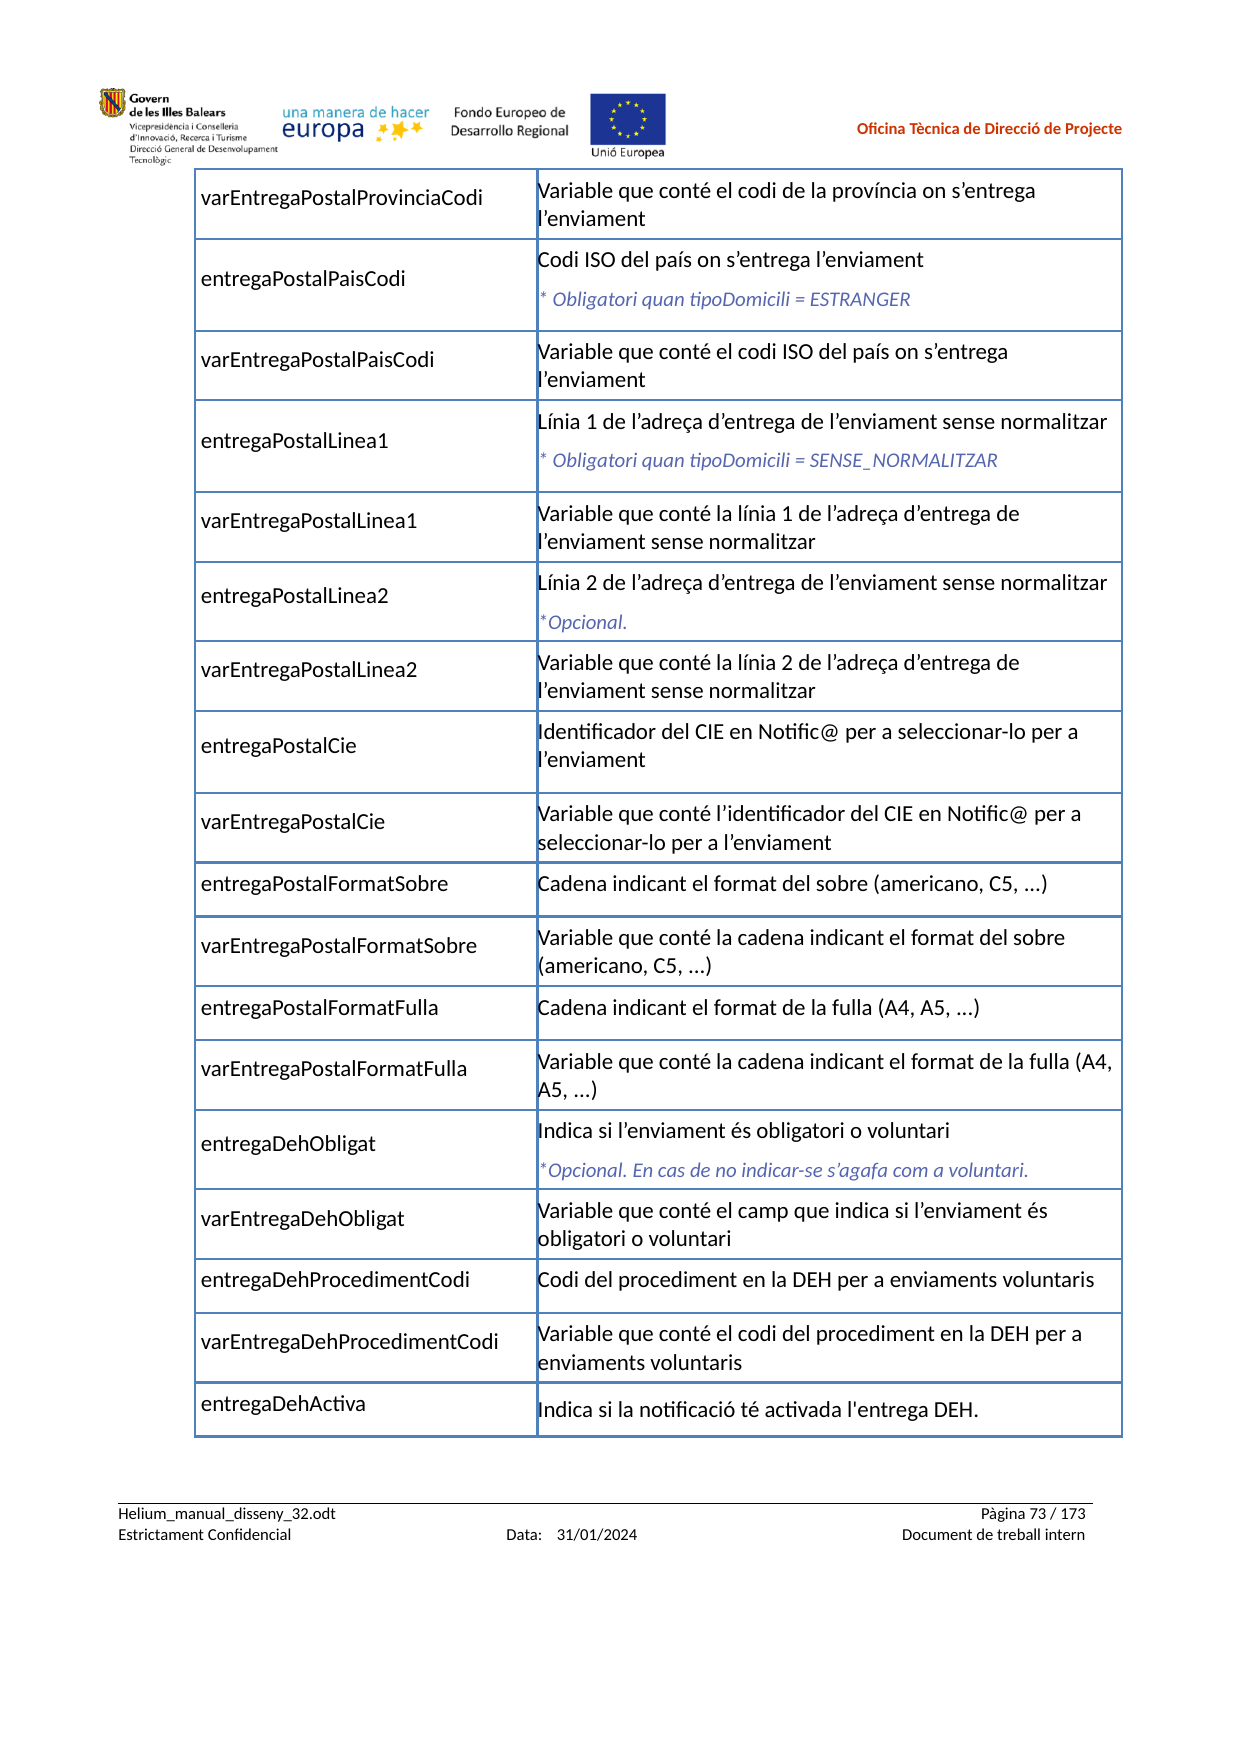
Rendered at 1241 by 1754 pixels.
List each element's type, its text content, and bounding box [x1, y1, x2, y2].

table_cell Línia 2 de l’adreça d’entrega de l’enviament sense normalitzar *Opcional. [539, 563, 1121, 640]
table_cell entregaDehProcedimentCodi [196, 1260, 536, 1312]
table_cell Cadena indicant el format de la fulla (A4, A5, ...) [539, 987, 1121, 1039]
picture [99, 87, 668, 166]
table_cell Variable que conté el camp que indica si l’enviament és obligatori o voluntari [539, 1190, 1121, 1258]
table_cell entregaPostalLinea1 [196, 401, 536, 491]
table_cell varEntregaPostalPaisCodi [196, 332, 536, 399]
table_cell entregaDehObligat [196, 1111, 536, 1188]
table_cell entregaPostalCie [196, 712, 536, 792]
table_cell entregaPostalLinea2 [196, 563, 536, 640]
table_cell Variable que conté l’identificador del CIE en Notific@ per a seleccionar-lo per a l’enviament [539, 794, 1121, 861]
table_cell entregaPostalFormatFulla [196, 987, 536, 1039]
table_cell Identificador del CIE en Notific@ per a seleccionar-lo per a l’enviament [539, 712, 1121, 792]
table_cell varEntregaPostalFormatSobre [196, 918, 536, 985]
table_cell Variable que conté el codi del procediment en la DEH per a enviaments voluntaris [539, 1314, 1121, 1381]
table_cell Variable que conté el codi ISO del país on s’entrega l’enviament [539, 332, 1121, 399]
table_cell Indica si l’enviament és obligatori o voluntari *Opcional. En cas de no indicar-se s’agafa com a voluntari. [539, 1111, 1121, 1188]
table_cell varEntregaDehObligat [196, 1190, 536, 1258]
table_cell Variable que conté la línia 2 de l’adreça d’entrega de l’enviament sense normalitzar [539, 642, 1121, 710]
table_cell Variable que conté el codi de la província on s’entrega l’enviament [539, 170, 1121, 237]
table_cell varEntregaDehProcedimentCodi [196, 1314, 536, 1381]
table_cell Cadena indicant el format del sobre (americano, C5, ...) [539, 864, 1121, 915]
table_cell Variable que conté la cadena indicant el format del sobre (americano, C5, ...) [539, 918, 1121, 985]
table_cell Indica si la notificació té activada l'entrega DEH. [539, 1384, 1121, 1435]
table_cell varEntregaPostalLinea2 [196, 642, 536, 710]
table_cell entregaPostalPaisCodi [196, 240, 536, 329]
table_cell varEntregaPostalProvinciaCodi [196, 170, 536, 237]
table_cell Codi del procediment en la DEH per a enviaments voluntaris [539, 1260, 1121, 1312]
table_cell Línia 1 de l’adreça d’entrega de l’enviament sense normalitzar * Obligatori quan tipoDomicili = SENSE_NORMALITZAR [539, 401, 1121, 491]
table_cell varEntregaPostalCie [196, 794, 536, 861]
table_cell Codi ISO del país on s’entrega l’enviament * Obligatori quan tipoDomicili = ESTRANGER [539, 240, 1121, 329]
table_cell entregaPostalFormatSobre [196, 864, 536, 915]
table_cell Variable que conté la cadena indicant el format de la fulla (A4, A5, ...) [539, 1041, 1121, 1109]
table_cell varEntregaPostalFormatFulla [196, 1041, 536, 1109]
table_cell Variable que conté la línia 1 de l’adreça d’entrega de l’enviament sense normalitzar [539, 493, 1121, 561]
table_cell entregaDehActiva [196, 1384, 536, 1435]
table_cell varEntregaPostalLinea1 [196, 493, 536, 561]
